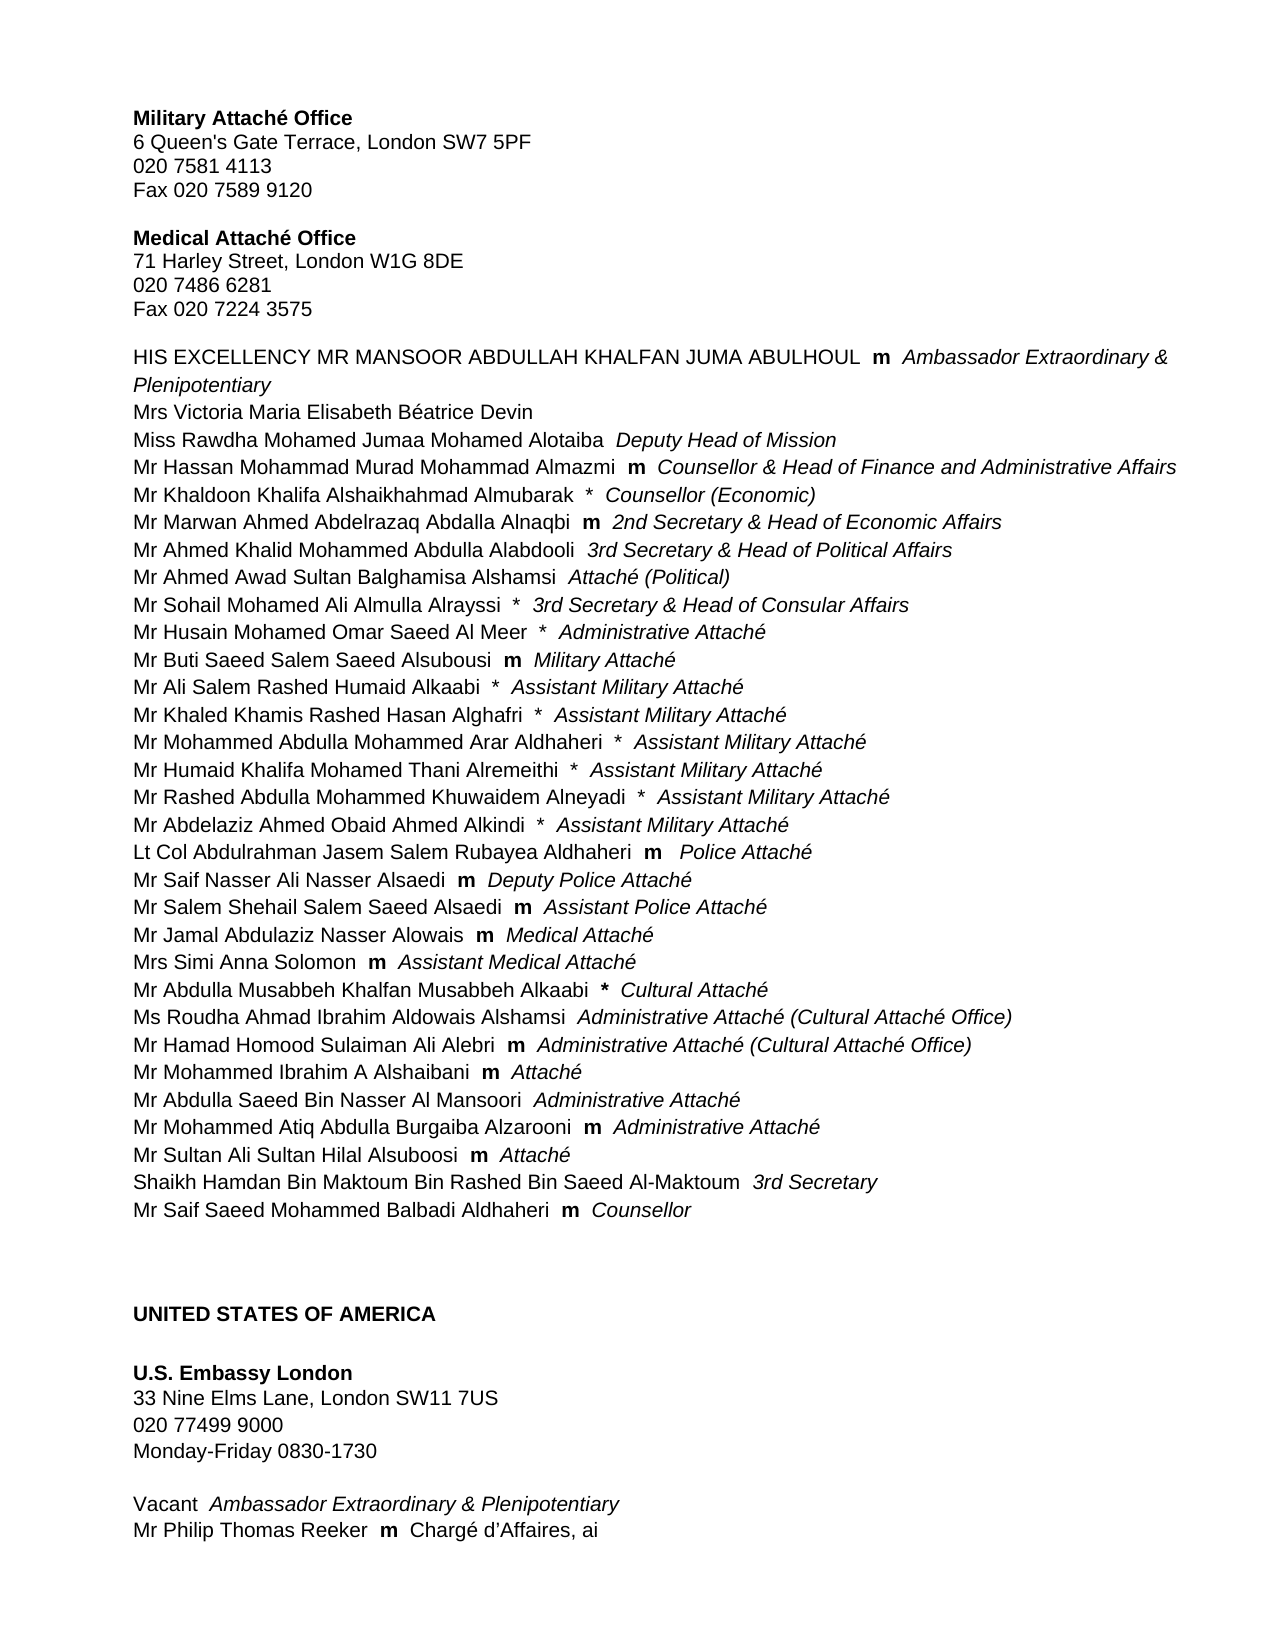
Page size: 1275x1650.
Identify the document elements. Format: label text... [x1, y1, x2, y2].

text Mr Ali Salem Rashed Humaid Alkaabi * Assistant Military Attaché [133, 675, 1181, 699]
text Mr Mohammed Atiq Abdulla Burgaiba Alzarooni m Administrative Attaché [133, 1115, 1181, 1139]
text Mr Sohail Mohamed Ali Almulla Alrayssi * 3rd Secretary & Head of Consular Affairs [133, 593, 1181, 617]
text Mr Saif Nasser Ali Nasser Alsaedi m Deputy Police Attaché [133, 868, 1181, 892]
text Mr Husain Mohamed Omar Saeed Al Meer * Administrative Attaché [133, 620, 1181, 644]
text Mr Mohammed Abdulla Mohammed Arar Aldhaheri * Assistant Military Attaché [133, 730, 1181, 754]
text Mr Jamal Abdulaziz Nasser Alowais m Medical Attaché [133, 923, 1181, 947]
text Mr Hamad Homood Sulaiman Ali Alebri m Administrative Attaché (Cultural Attaché Office) [133, 1033, 1181, 1057]
text UNITED STATES OF AMERICA [133, 1302, 1181, 1326]
text Military Attaché Office [133, 106, 1181, 129]
text Medical Attaché Office [133, 225, 1181, 249]
text Mr Abdelaziz Ahmed Obaid Ahmed Alkindi * Assistant Military Attaché [133, 813, 1181, 837]
text U.S. Embassy London [133, 1360, 1181, 1384]
text Vacant Ambassador Extraordinary & Plenipotentiary [133, 1491, 1181, 1515]
text 71 Harley Street, London W1G 8DE [133, 249, 1181, 273]
text Mr Abdulla Musabbeh Khalfan Musabbeh Alkaabi * Cultural Attaché [133, 978, 1181, 1002]
text Fax 020 7589 9120 [133, 177, 1181, 201]
text Ms Roudha Ahmad Ibrahim Aldowais Alshamsi Administrative Attaché (Cultural Attaché Office) [133, 1005, 1181, 1029]
text Mr Mohammed Ibrahim A Alshaibani m Attaché [133, 1060, 1181, 1084]
text Miss Rawdha Mohamed Jumaa Mohamed Alotaiba Deputy Head of Mission [133, 428, 1181, 452]
text Shaikh Hamdan Bin Maktoum Bin Rashed Bin Saeed Al-Maktoum 3rd Secretary [133, 1170, 1181, 1194]
text HIS EXCELLENCY MR MANSOOR ABDULLAH KHALFAN JUMA ABULHOUL m Ambassador Extraordinary & Plenipotentiary [133, 345, 1181, 397]
text 33 Nine Elms Lane, London SW11 7US [133, 1386, 1181, 1410]
text Mr Philip Thomas Reeker m Chargé d’Affaires, ai [133, 1518, 1181, 1542]
text Mrs Simi Anna Solomon m Assistant Medical Attaché [133, 950, 1181, 974]
text Mr Buti Saeed Salem Saeed Alsubousi m Military Attaché [133, 648, 1181, 672]
text Mr Saif Saeed Mohammed Balbadi Aldhaheri m Counsellor [133, 1198, 1181, 1222]
text Monday-Friday 0830-1730 [133, 1439, 1181, 1463]
text Mr Khaled Khamis Rashed Hasan Alghafri * Assistant Military Attaché [133, 703, 1181, 727]
text Mr Khaldoon Khalifa Alshaikhahmad Almubarak * Counsellor (Economic) [133, 483, 1181, 507]
text Fax 020 7224 3575 [133, 297, 1181, 321]
text Mr Rashed Abdulla Mohammed Khuwaidem Alneyadi * Assistant Military Attaché [133, 785, 1181, 809]
text 6 Queen's Gate Terrace, London SW7 5PF [133, 129, 1181, 153]
text Mr Sultan Ali Sultan Hilal Alsuboosi m Attaché [133, 1143, 1181, 1167]
text Mrs Victoria Maria Elisabeth Béatrice Devin [133, 400, 1181, 424]
text Mr Hassan Mohammad Murad Mohammad Almazmi m Counsellor & Head of Finance and Administrative Affairs [133, 455, 1181, 479]
text Lt Col Abdulrahman Jasem Salem Rubayea Aldhaheri m Police Attaché [133, 840, 1181, 864]
text 020 77499 9000 [133, 1412, 1181, 1436]
text Mr Abdulla Saeed Bin Nasser Al Mansoori Administrative Attaché [133, 1088, 1181, 1112]
text Mr Ahmed Khalid Mohammed Abdulla Alabdooli 3rd Secretary & Head of Political Affairs [133, 538, 1181, 562]
text Mr Marwan Ahmed Abdelrazaq Abdalla Alnaqbi m 2nd Secretary & Head of Economic Affairs [133, 510, 1181, 534]
text Mr Humaid Khalifa Mohamed Thani Alremeithi * Assistant Military Attaché [133, 758, 1181, 782]
text Mr Ahmed Awad Sultan Balghamisa Alshamsi Attaché (Political) [133, 565, 1181, 589]
text 020 7486 6281 [133, 273, 1181, 297]
text 020 7581 4113 [133, 153, 1181, 177]
text Mr Salem Shehail Salem Saeed Alsaedi m Assistant Police Attaché [133, 895, 1181, 919]
